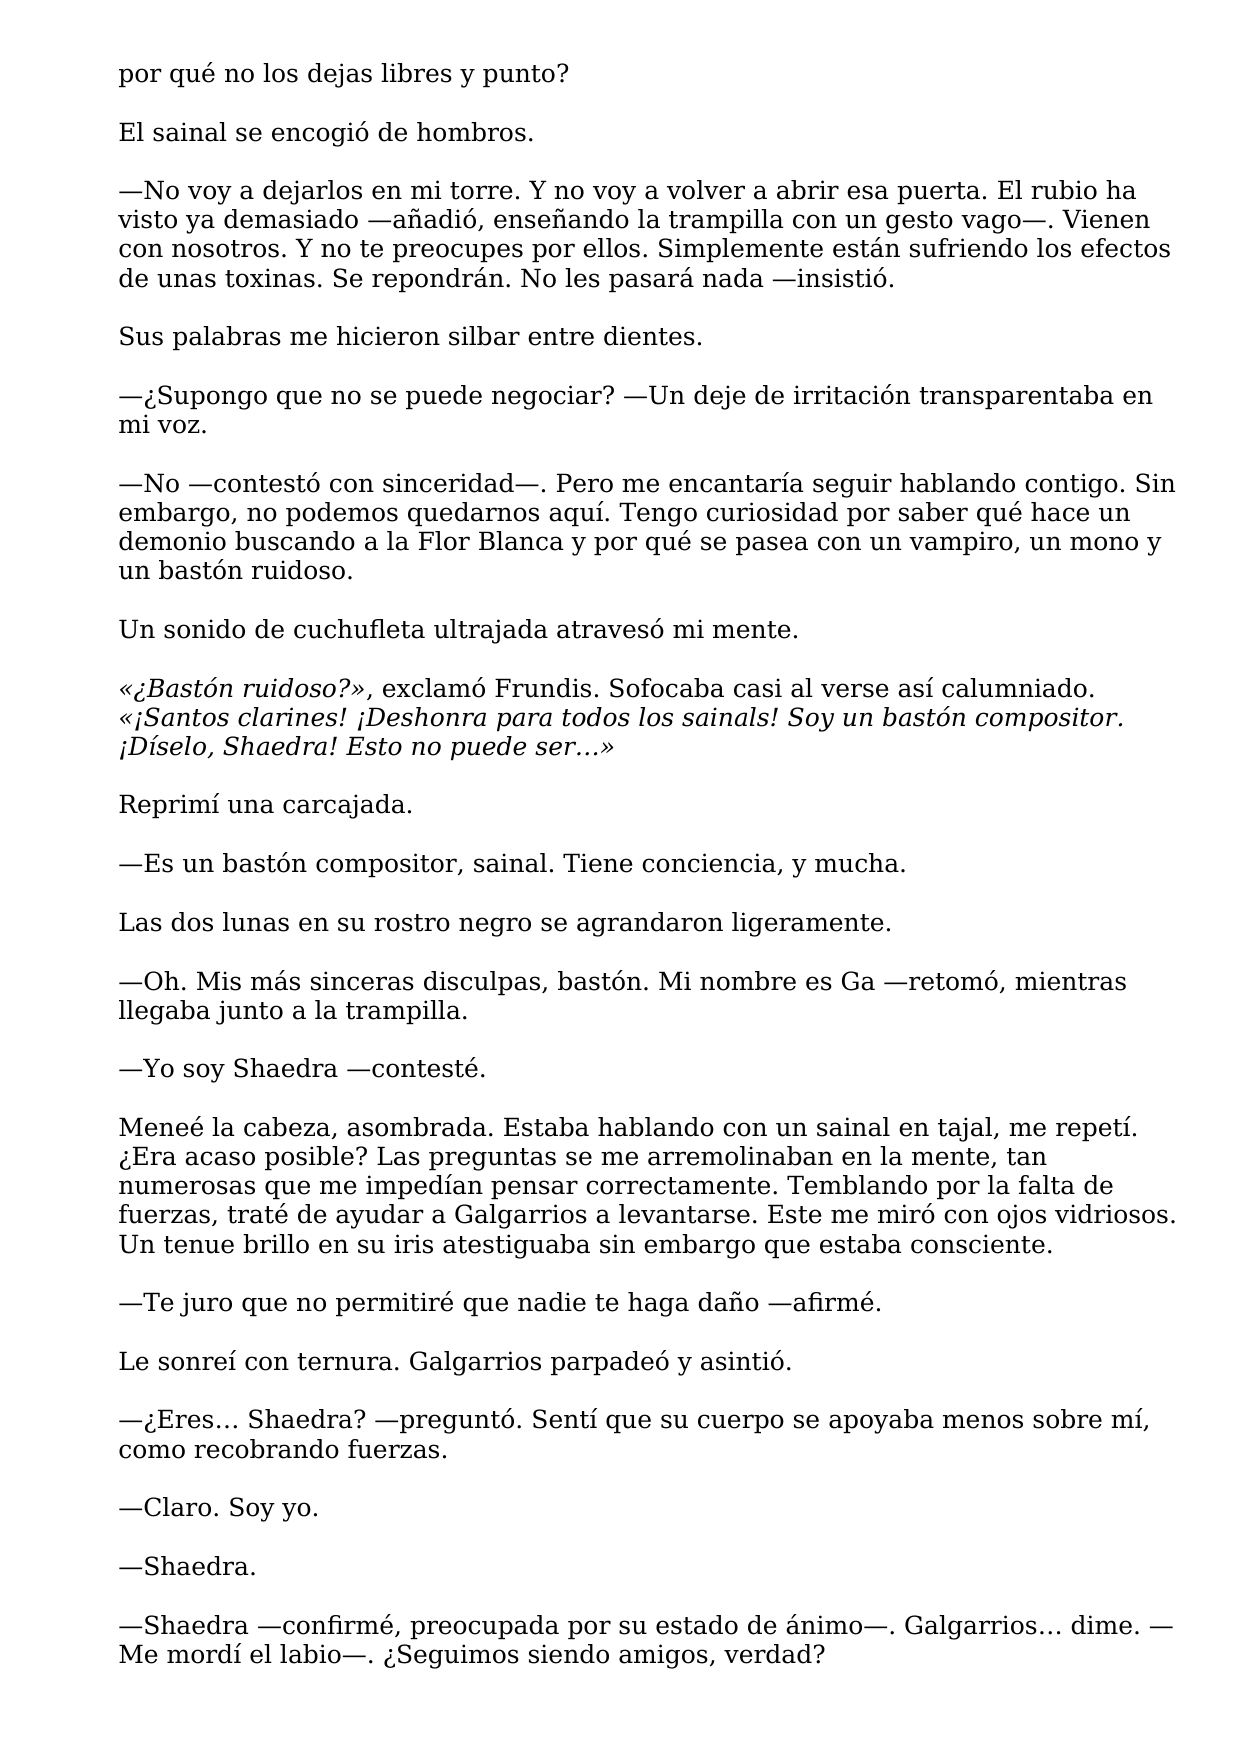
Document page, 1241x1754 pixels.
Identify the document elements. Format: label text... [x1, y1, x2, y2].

text —¿Eres… Shaedra? —preguntó. Sentí que su cuerpo se apoyaba menos sobre mí, como recobrando fuerzas. [118, 1406, 1181, 1464]
text —¿Supongo que no se puede negociar? —Un deje de irritación transparentaba en mi voz. [118, 381, 1181, 439]
text Un sonido de cuchufleta ultrajada atravesó mi mente. [118, 615, 1181, 644]
text Meneé la cabeza, asombrada. Estaba hablando con un sainal en tajal, me repetí. ¿Era acaso posible? Las preguntas se me arremolinaban en la mente, tan numerosas que me impedían pensar correctamente. Temblando por la falta de fuerzas, traté de ayudar a Galgarrios a levantarse. Este me miró con ojos vidriosos. Un tenue brillo en su iris atestiguaba sin embargo que estaba consciente. [118, 1113, 1181, 1259]
text —No voy a dejarlos en mi torre. Y no voy a volver a abrir esa puerta. El rubio ha visto ya demasiado —añadió, enseñando la trampilla con un gesto vago—. Vienen con nosotros. Y no te preocupes por ellos. Simplemente están sufriendo los efectos de unas toxinas. Se repondrán. No les pasará nada —insistió. [118, 176, 1181, 293]
text Las dos lunas en su rostro negro se agrandaron ligeramente. [118, 908, 1181, 937]
text —Yo soy Shaedra —contesté. [118, 1054, 1181, 1084]
text El sainal se encogió de hombros. [118, 118, 1181, 147]
text —Te juro que no permitiré que nadie te haga daño —afirmé. [118, 1288, 1181, 1318]
text —Es un bastón compositor, sainal. Tiene conciencia, y mucha. [118, 849, 1181, 878]
text por qué no los dejas libres y punto? [118, 59, 1181, 88]
text —Shaedra. [118, 1552, 1181, 1581]
text —No —contestó con sinceridad—. Pero me encantaría seguir hablando contigo. Sin embargo, no podemos quedarnos aquí. Tengo curiosidad por saber qué hace un demonio buscando a la Flor Blanca y por qué se pasea con un vampiro, un mono y un bastón ruidoso. [118, 469, 1181, 586]
text «¿Bastón ruidoso?», exclamó Frundis. Sofocaba casi al verse así calumniado. «¡Santos clarines! ¡Deshonra para todos los sainals! Soy un bastón compositor. ¡Díselo, Shaedra! Esto no puede ser…» [118, 674, 1181, 761]
text Reprimí una carcajada. [118, 791, 1181, 820]
text —Claro. Soy yo. [118, 1493, 1181, 1523]
text Sus palabras me hicieron silbar entre dientes. [118, 322, 1181, 352]
text Le sonreí con ternura. Galgarrios parpadeó y asintió. [118, 1347, 1181, 1376]
text —Shaedra —confirmé, preocupada por su estado de ánimo—. Galgarrios… dime. —Me mordí el labio—. ¿Seguimos siendo amigos, verdad? [118, 1611, 1181, 1669]
text —Oh. Mis más sinceras disculpas, bastón. Mi nombre es Ga —retomó, mientras llegaba junto a la trampilla. [118, 967, 1181, 1025]
